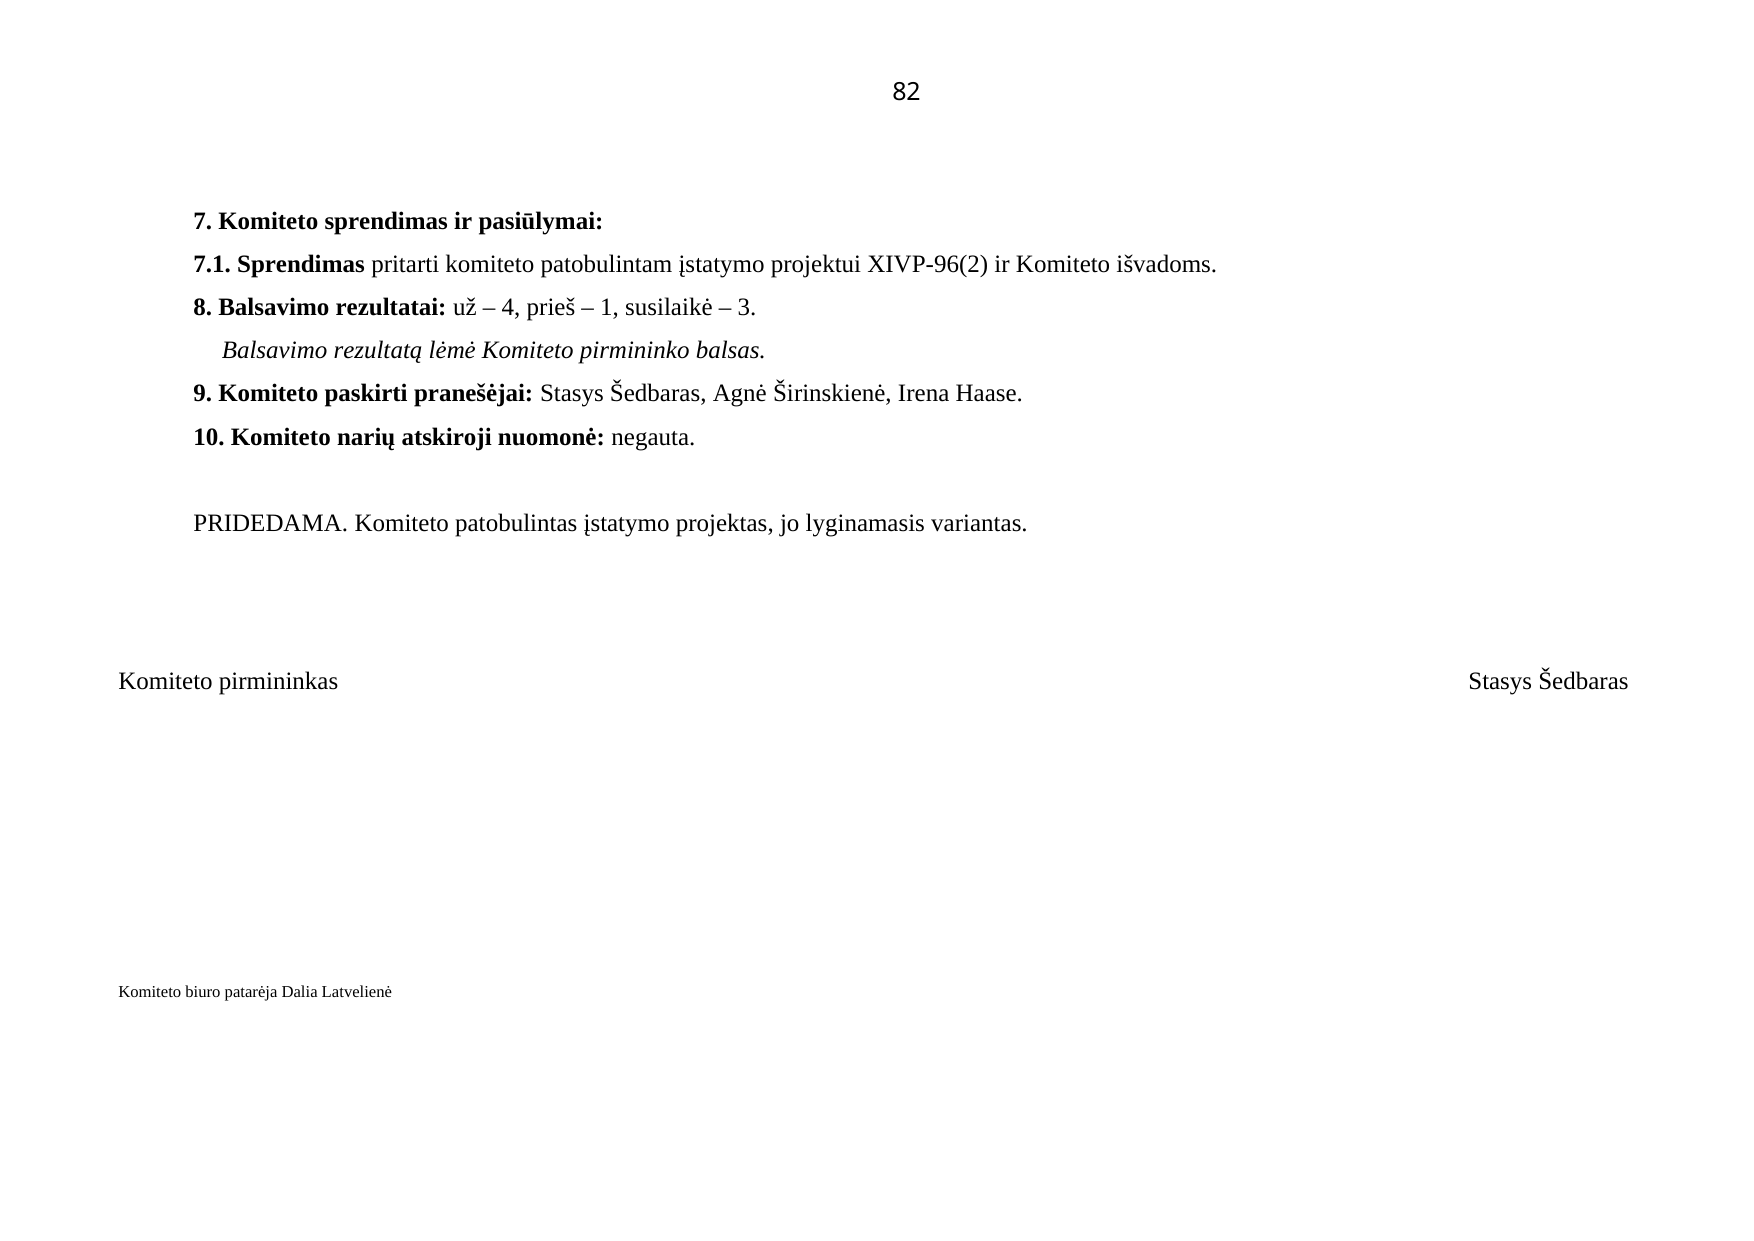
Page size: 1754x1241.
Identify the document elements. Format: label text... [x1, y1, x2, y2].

text 8. Balsavimo rezultatai: už – 4, prieš – 1, susilaikė – 3. [118, 292, 1695, 321]
text 7. Komiteto sprendimas ir pasiūlymai: [118, 206, 1695, 235]
text Balsavimo rezultatą lėmė Komiteto pirmininko balsas. [118, 335, 1695, 364]
text 7.1. Sprendimas pritarti komiteto patobulintam įstatymo projektui XIVP-96(2) ir Komiteto išvadoms. [118, 249, 1695, 278]
text 9. Komiteto paskirti pranešėjai: Stasys Šedbaras, Agnė Širinskienė, Irena Haase. [118, 378, 1695, 407]
text PRIDEDAMA. Komiteto patobulintas įstatymo projektas, jo lyginamasis variantas. [118, 508, 1695, 537]
text Komiteto pirmininkas Stasys Šedbaras [118, 666, 1695, 695]
text Komiteto biuro patarėja Dalia Latvelienė [118, 982, 1695, 1001]
text 10. Komiteto narių atskiroji nuomonė: negauta. [118, 422, 1695, 450]
